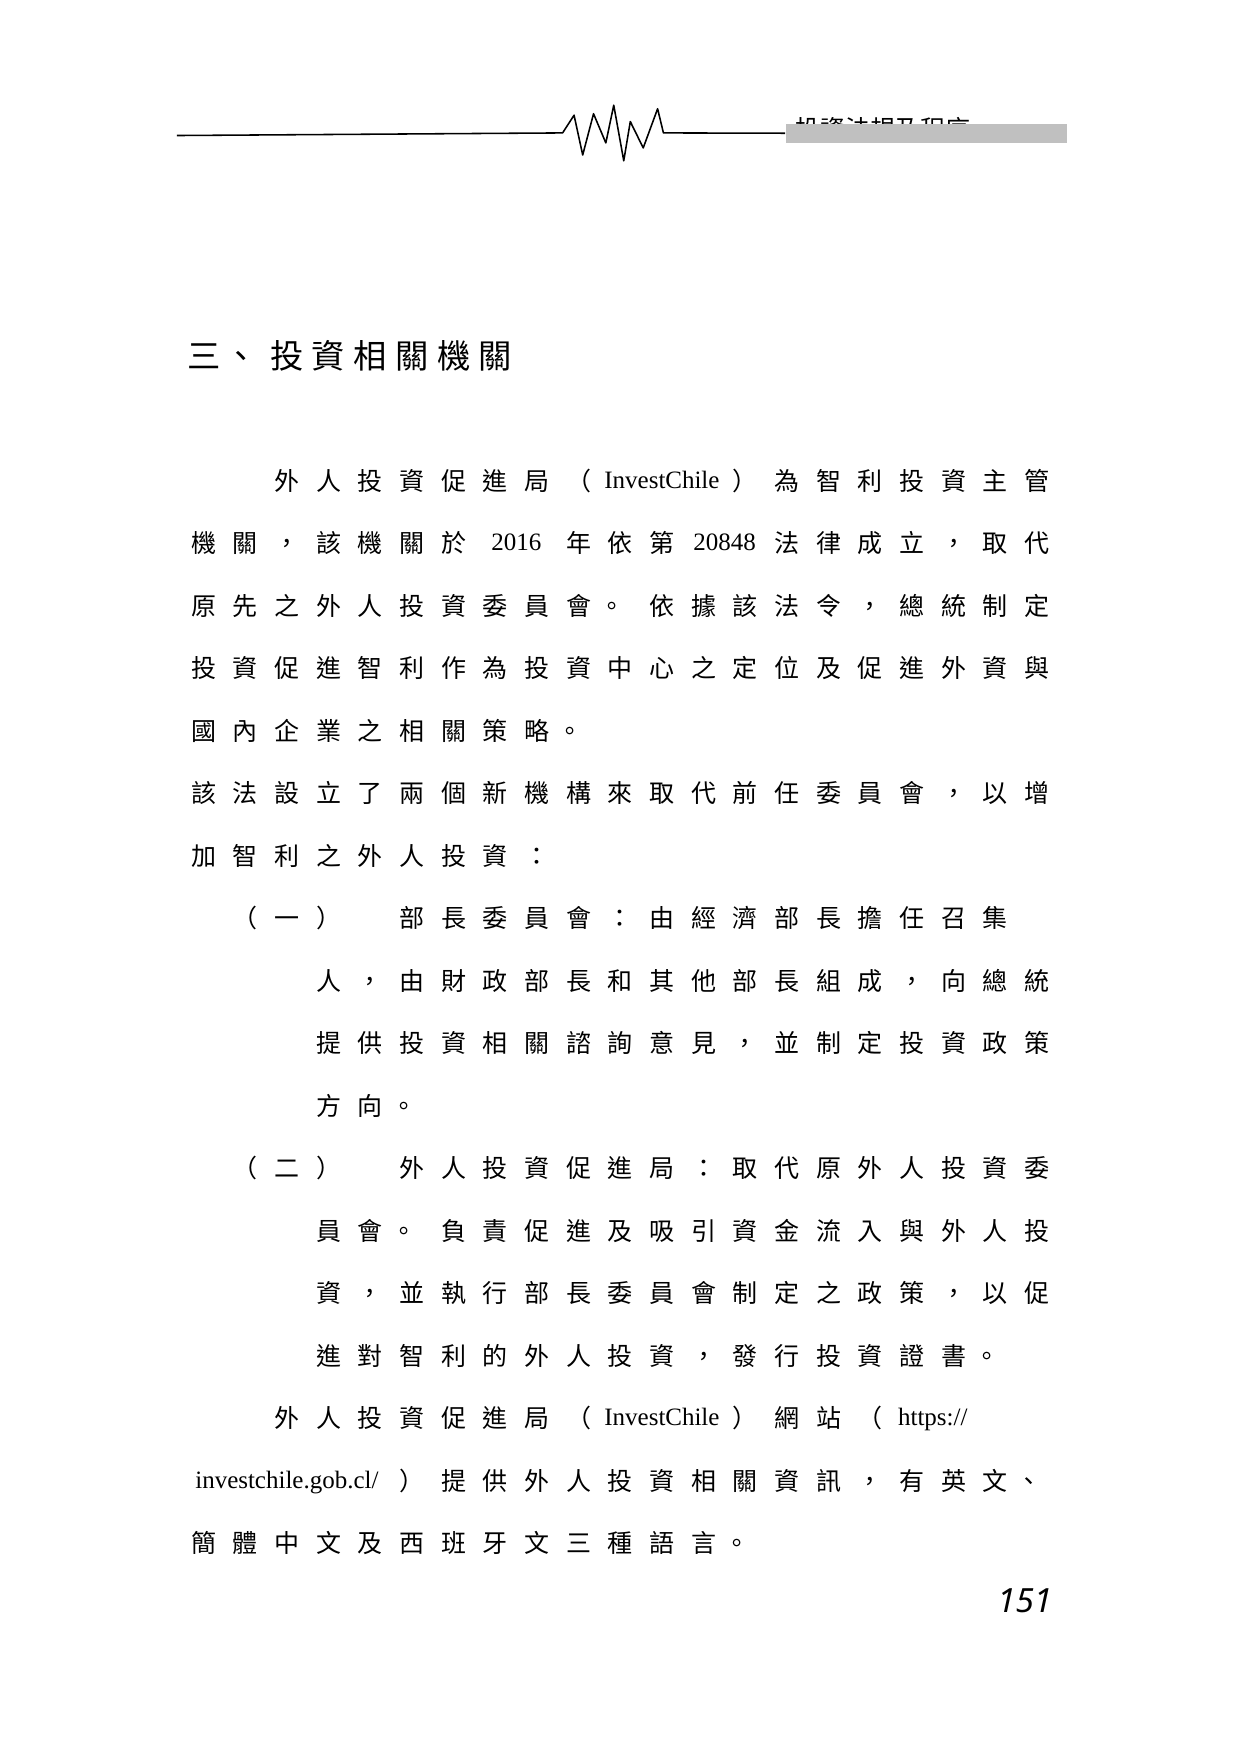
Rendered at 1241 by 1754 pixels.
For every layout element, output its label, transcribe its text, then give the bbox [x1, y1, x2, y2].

text 外人投資促進局（InvestChile）網站（https://investchile.gob.cl/）提供外人投資相關資訊，有英文、簡體中文及西班牙文三種語言。 [183, 1375, 1058, 1563]
text 三、投資相關機關 [183, 313, 1058, 375]
text （二） 外人投資促進局：取代原外人投資委員會。負責促進及吸引資金流入與外人投資，並執行部長委員會制定之政策，以促進對智利的外人投資，發行投資證書。 [207, 1125, 1058, 1375]
text （一） 部長委員會：由經濟部長擔任召集人，由財政部長和其他部長組成，向總統提供投資相關諮詢意見，並制定投資政策方向。 [207, 875, 1058, 1125]
text 外人投資促進局（InvestChile）為智利投資主管機關，該機關於2016年依第20848法律成立，取代原先之外人投資委員會。依據該法令，總統制定投資促進智利作為投資中心之定位及促進外資與國內企業之相關策略。 [183, 438, 1058, 750]
text 該法設立了兩個新機構來取代前任委員會，以增加智利之外人投資： [183, 750, 1058, 875]
